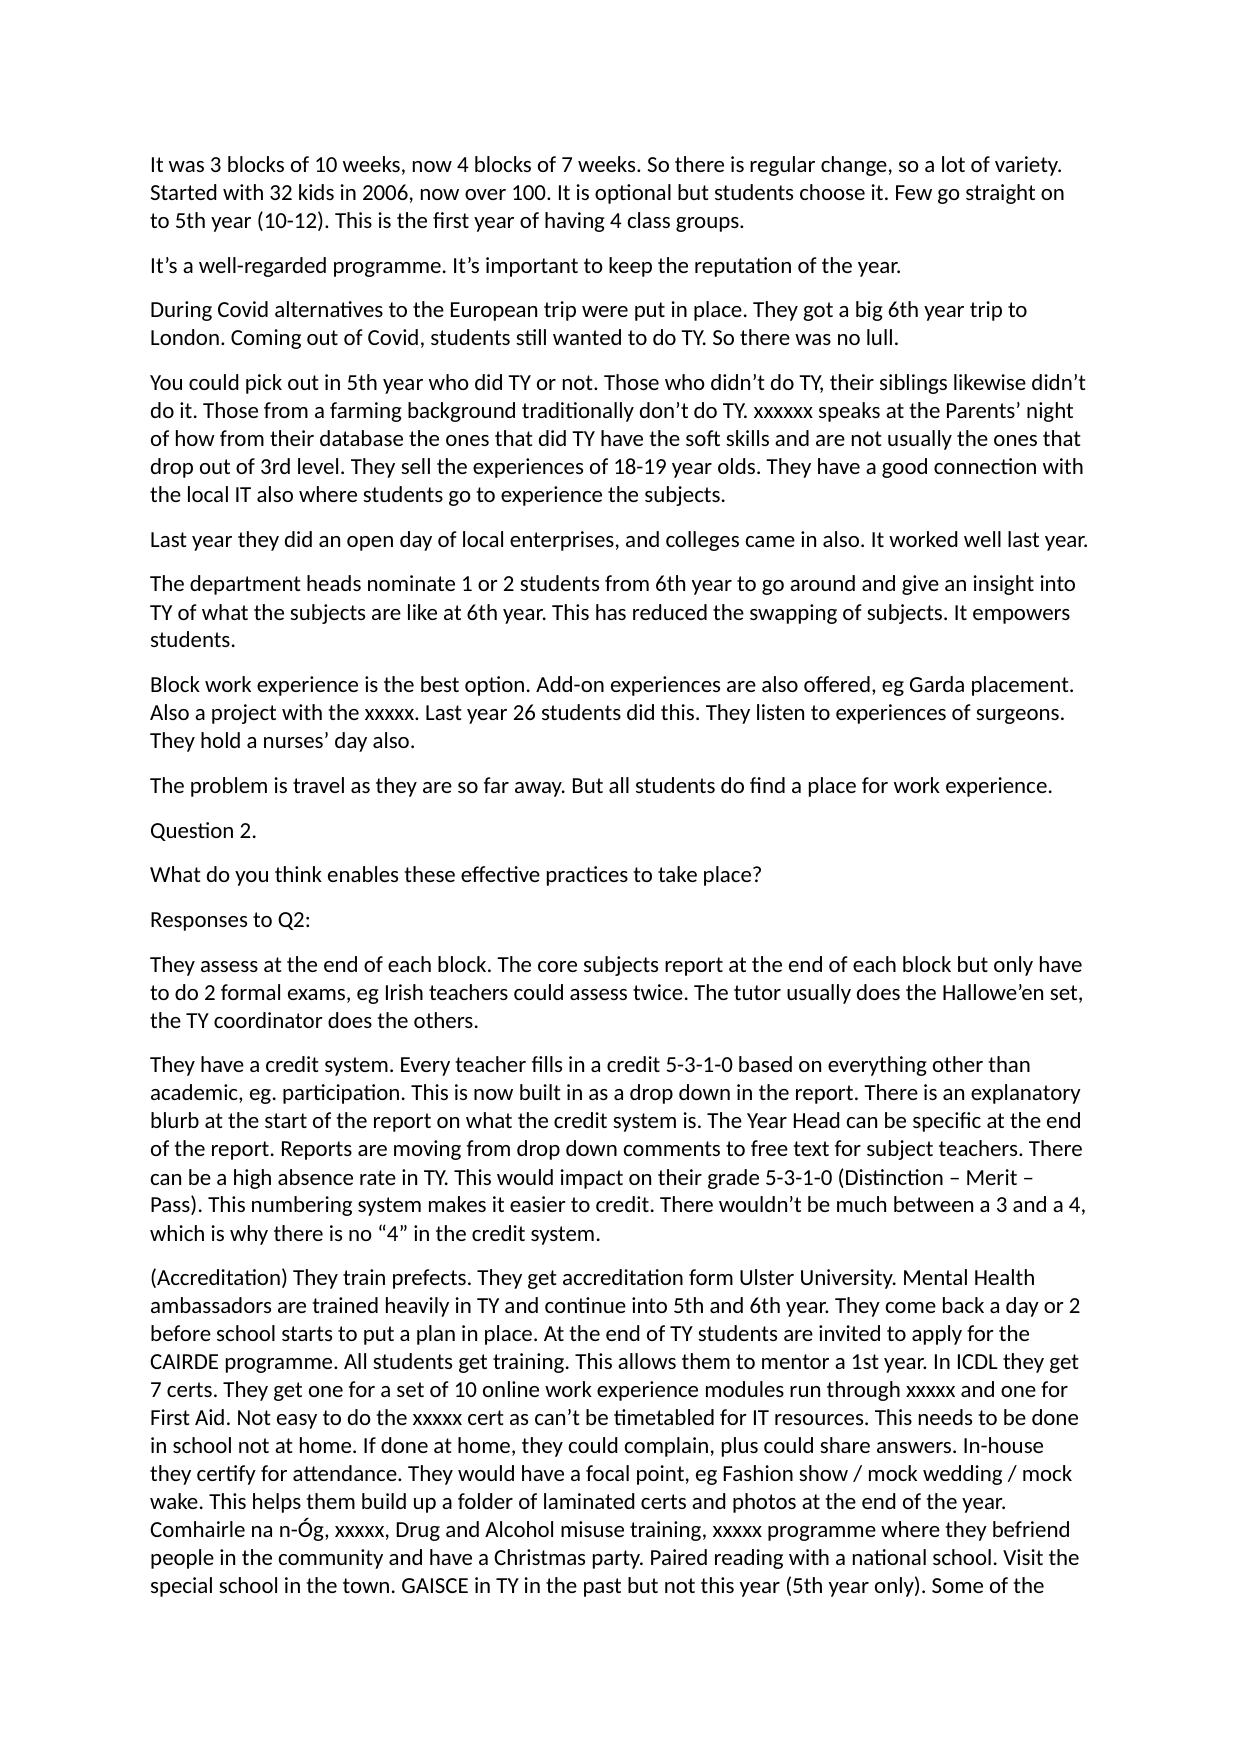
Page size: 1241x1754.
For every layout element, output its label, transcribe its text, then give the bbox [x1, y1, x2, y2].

text Last year they did an open day of local enterprises, and colleges came in also. It worked well last year. [150, 525, 1090, 553]
text You could pick out in 5th year who did TY or not. Those who didn’t do TY, their siblings likewise didn’t do it. Those from a farming background traditionally don’t do TY. xxxxxx speaks at the Parents’ night of how from their database the ones that did TY have the soft skills and are not usually the ones that drop out of 3rd level. They sell the experiences of 18-19 year olds. They have a good connection with the local IT also where students go to experience the subjects. [150, 368, 1090, 508]
text (Accreditation) They train prefects. They get accreditation form Ulster University. Mental Health ambassadors are trained heavily in TY and continue into 5th and 6th year. They come back a day or 2 before school starts to put a plan in place. At the end of TY students are invited to apply for the CAIRDE programme. All students get training. This allows them to mentor a 1st year. In ICDL they get 7 certs. They get one for a set of 10 online work experience modules run through xxxxx and one for First Aid. Not easy to do the xxxxx cert as can’t be timetabled for IT resources. This needs to be done in school not at home. If done at home, they could complain, plus could share answers. In-house they certify for attendance. They would have a focal point, eg Fashion show / mock wedding / mock wake. This helps them build up a folder of laminated certs and photos at the end of the year. Comhairle na n-Óg, xxxxx, Drug and Alcohol misuse training, xxxxx programme where they befriend people in the community and have a Christmas party. Paired reading with a national school. Visit the special school in the town. GAISCE in TY in the past but not this year (5th year only). Some of the [150, 1263, 1090, 1599]
text They have a credit system. Every teacher fills in a credit 5-3-1-0 based on everything other than academic, eg. participation. This is now built in as a drop down in the report. There is an explanatory blurb at the start of the report on what the credit system is. The Year Head can be specific at the end of the report. Reports are moving from drop down comments to free text for subject teachers. There can be a high absence rate in TY. This would impact on their grade 5-3-1-0 (Distinction – Merit – Pass). This numbering system makes it easier to credit. There wouldn’t be much between a 3 and a 4, which is why there is no “4” in the credit system. [150, 1051, 1090, 1247]
text It’s a well-regarded programme. It’s important to keep the reputation of the year. [150, 251, 1090, 279]
text It was 3 blocks of 10 weeks, now 4 blocks of 7 weeks. So there is regular change, so a lot of variety. Started with 32 kids in 2006, now over 100. It is optional but students choose it. Few go straight on to 5th year (10-12). This is the first year of having 4 class groups. [150, 150, 1090, 234]
text Responses to Q2: [150, 905, 1090, 933]
text Question 2. [150, 816, 1090, 844]
text The department heads nominate 1 or 2 students from 6th year to go around and give an insight into TY of what the subjects are like at 6th year. This has reduced the swapping of subjects. It empowers students. [150, 569, 1090, 654]
text The problem is travel as they are so far away. But all students do find a place for work experience. [150, 771, 1090, 799]
text They assess at the end of each block. The core subjects report at the end of each block but only have to do 2 formal exams, eg Irish teachers could assess twice. The tutor usually does the Hallowe’en set, the TY coordinator does the others. [150, 950, 1090, 1034]
text During Covid alternatives to the European trip were put in place. They got a big 6th year trip to London. Coming out of Covid, students still wanted to do TY. So there was no lull. [150, 295, 1090, 351]
text What do you think enables these effective practices to take place? [150, 860, 1090, 888]
text Block work experience is the best option. Add-on experiences are also offered, eg Garda placement. Also a project with the xxxxx. Last year 26 students did this. They listen to experiences of surgeons. They hold a nurses’ day also. [150, 670, 1090, 754]
